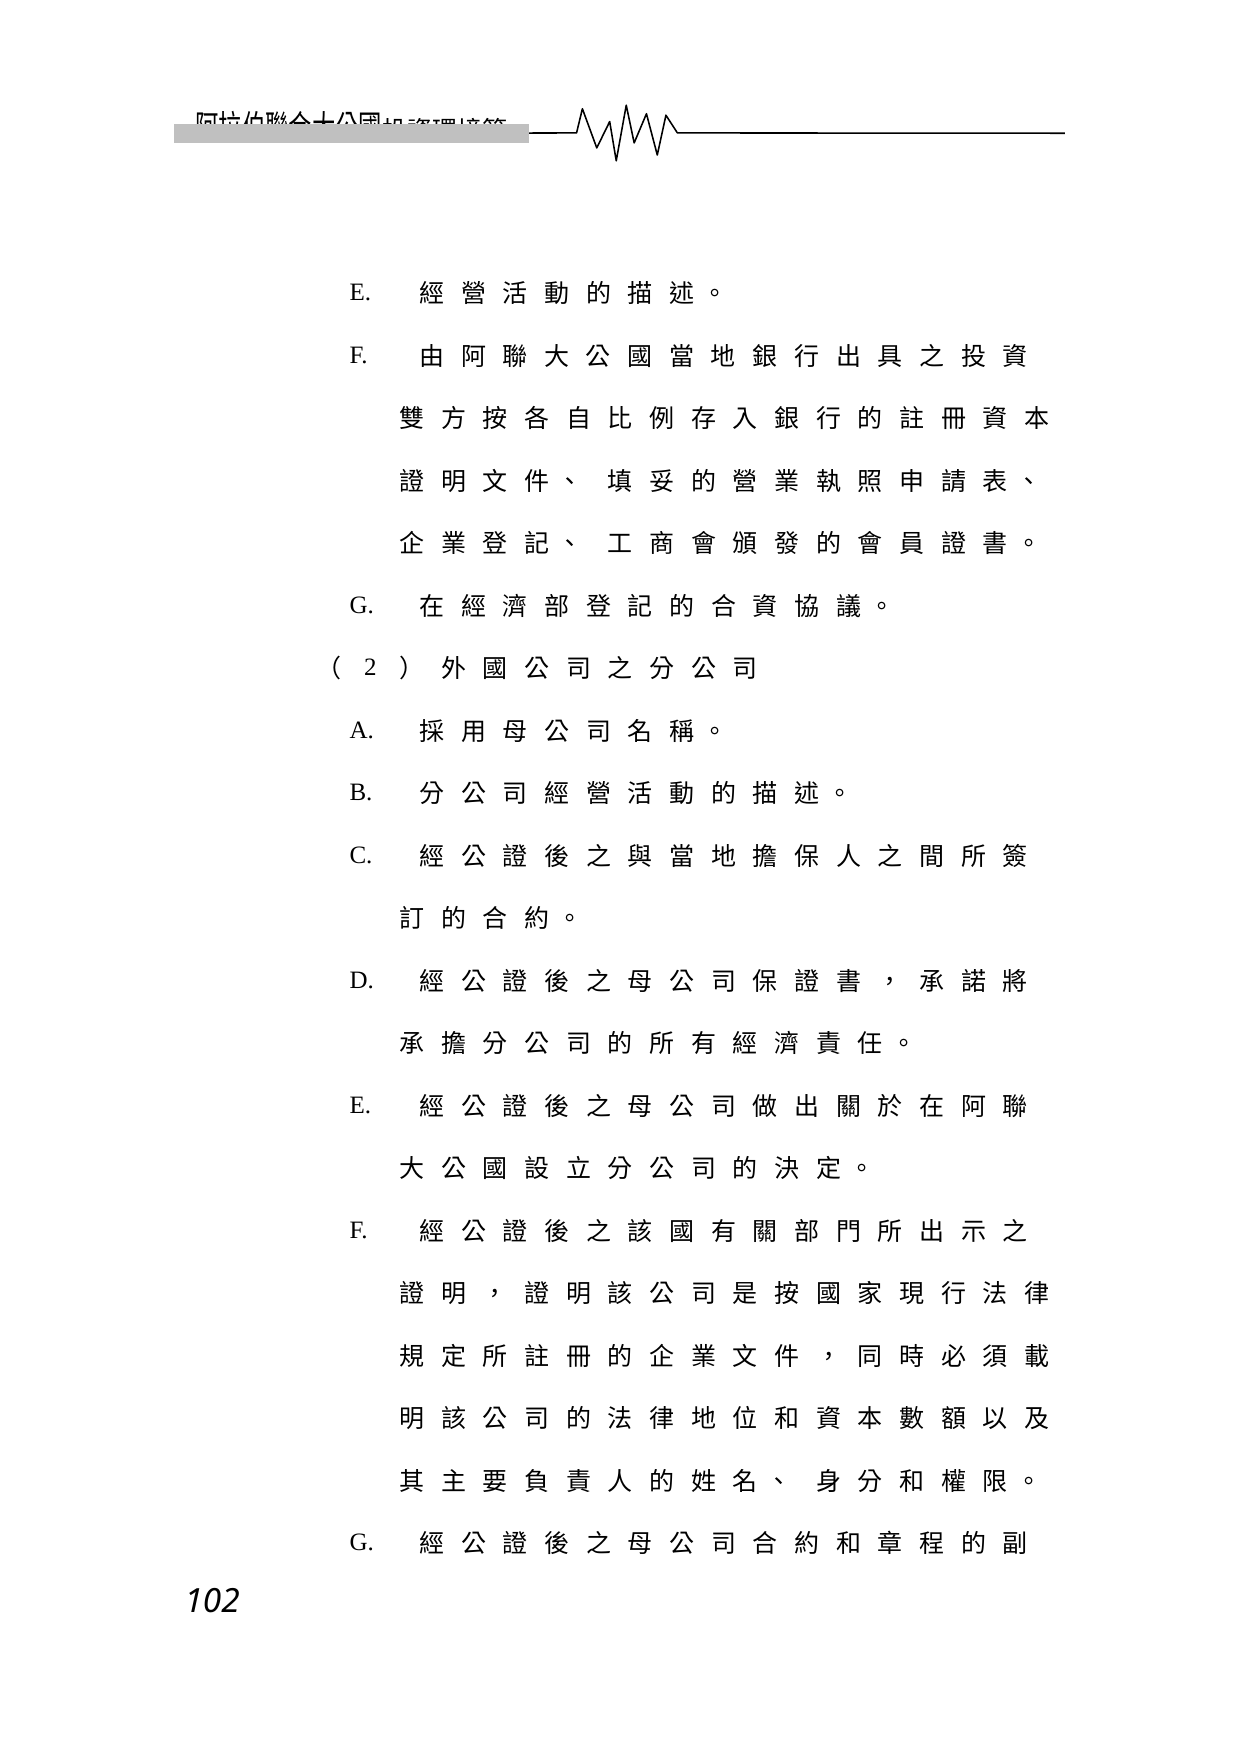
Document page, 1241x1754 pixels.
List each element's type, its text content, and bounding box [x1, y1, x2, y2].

text E. 經公證後之母公司做出關於在阿聯大公國設立分公司的決定。 [330, 1063, 1058, 1188]
text D. 經公證後之母公司保證書，承諾將承擔分公司的所有經濟責任。 [330, 938, 1058, 1063]
text E. 經營活動的描述。 [330, 250, 1058, 313]
text （2）外國公司之分公司 [306, 625, 1058, 688]
text G. 在經濟部登記的合資協議。 [330, 563, 1058, 625]
text C. 經公證後之與當地擔保人之間所簽訂的合約。 [330, 813, 1058, 938]
text F. 由阿聯大公國當地銀行出具之投資雙方按各自比例存入銀行的註冊資本證明文件、填妥的營業執照申請表、企業登記、工商會頒發的會員證書。 [330, 313, 1058, 563]
text G. 經公證後之母公司合約和章程的副 [330, 1500, 1058, 1563]
text A. 採用母公司名稱。 [330, 688, 1058, 750]
text F. 經公證後之該國有關部門所出示之證明，證明該公司是按國家現行法律規定所註冊的企業文件，同時必須載明該公司的法律地位和資本數額以及其主要負責人的姓名、身分和權限。 [330, 1188, 1058, 1500]
text B. 分公司經營活動的描述。 [330, 750, 1058, 813]
